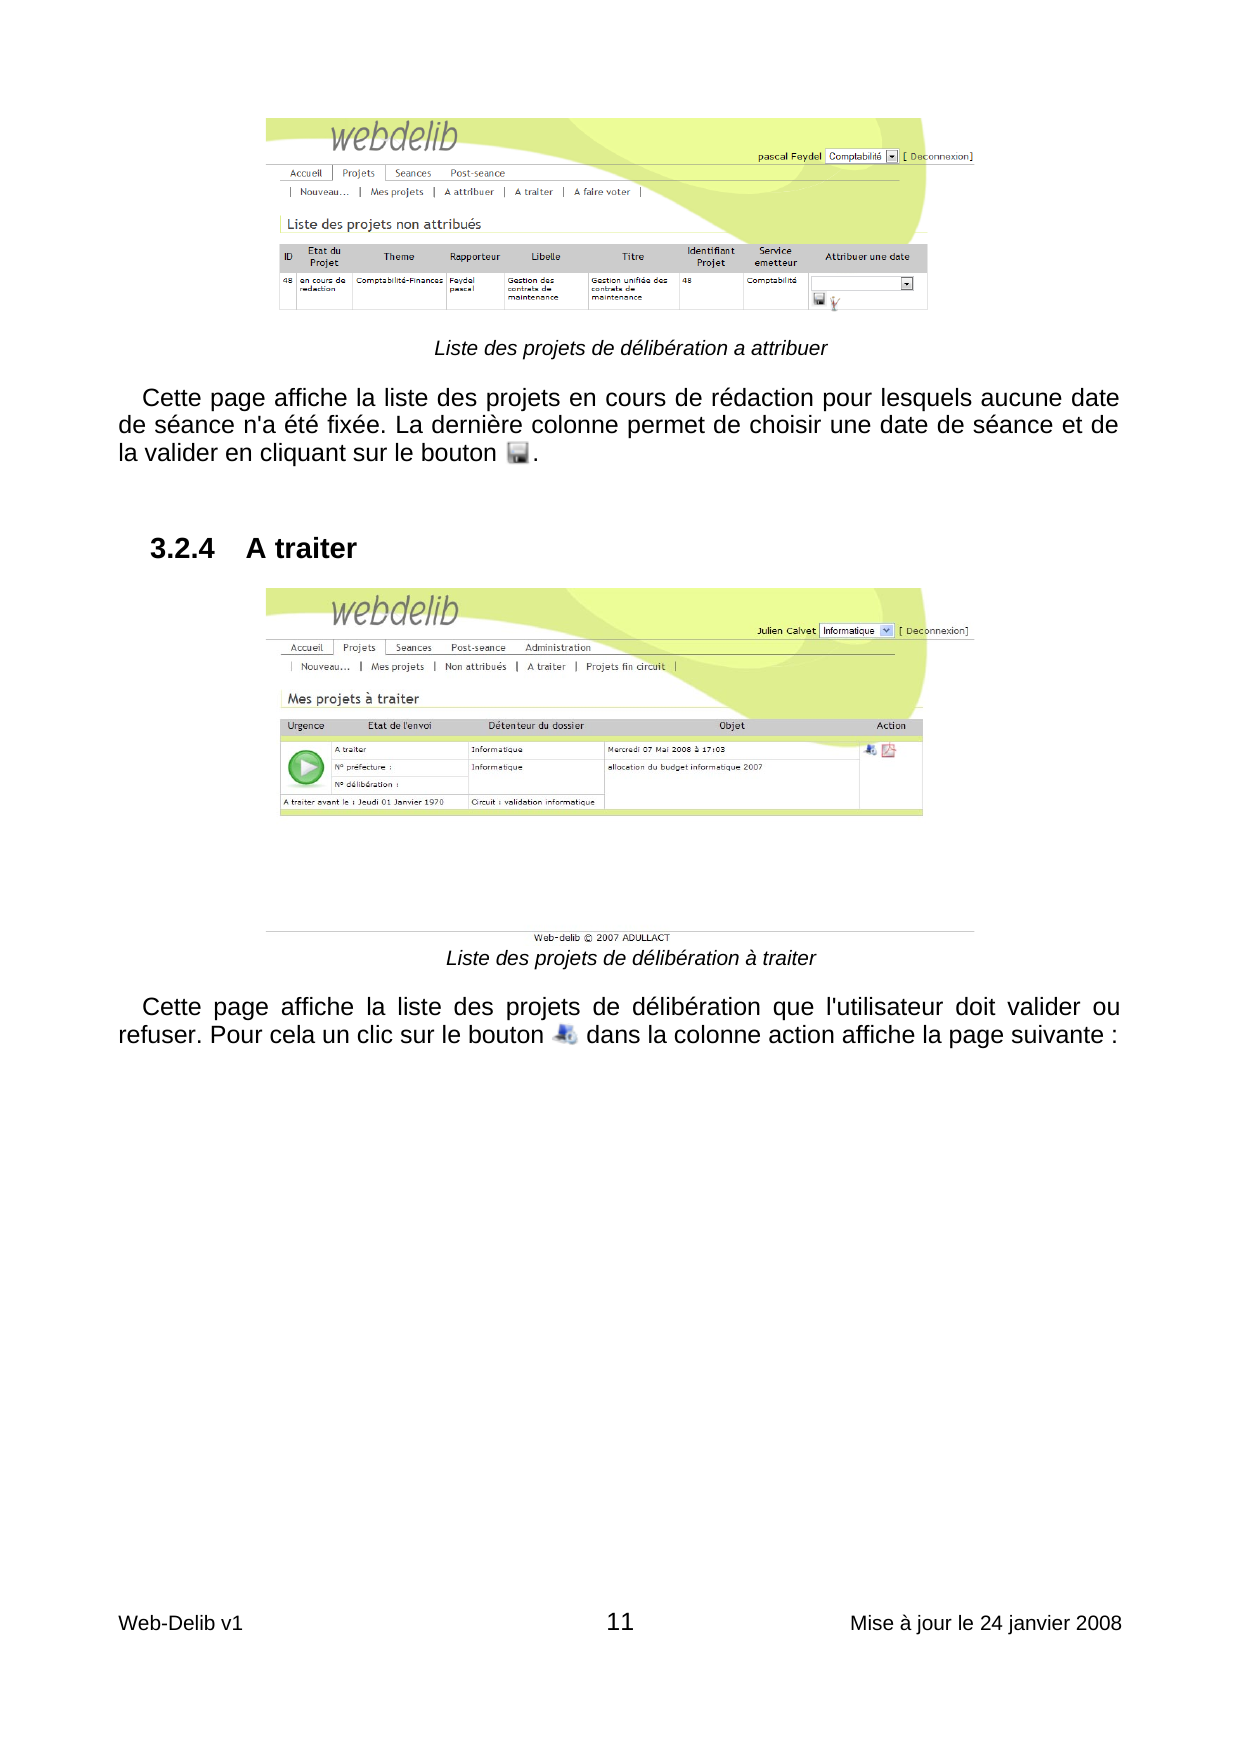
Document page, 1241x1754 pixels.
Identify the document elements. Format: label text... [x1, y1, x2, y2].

text Cette page affiche la liste des projets de délibération que l'utilisateur doit valider ou refuser. Pour cela un clic sur le bouton dans la colonne action affiche la page suivante : [118, 993, 1122, 1049]
picture [265, 118, 975, 337]
picture [551, 1021, 580, 1049]
text Liste des projets de délibération à traiter [118, 946, 1122, 969]
text Cette page affiche la liste des projets en cours de rédaction pour lesquels aucune date de séance n'a été fixée. La dernière colonne permet de choisir une date de séance et de la valider en cliquant sur le bouton . [118, 383, 1122, 467]
picture [504, 439, 533, 467]
text Liste des projets de délibération a attribuer [118, 337, 1122, 360]
subtitle A traiter [118, 532, 1122, 564]
picture [265, 588, 975, 946]
